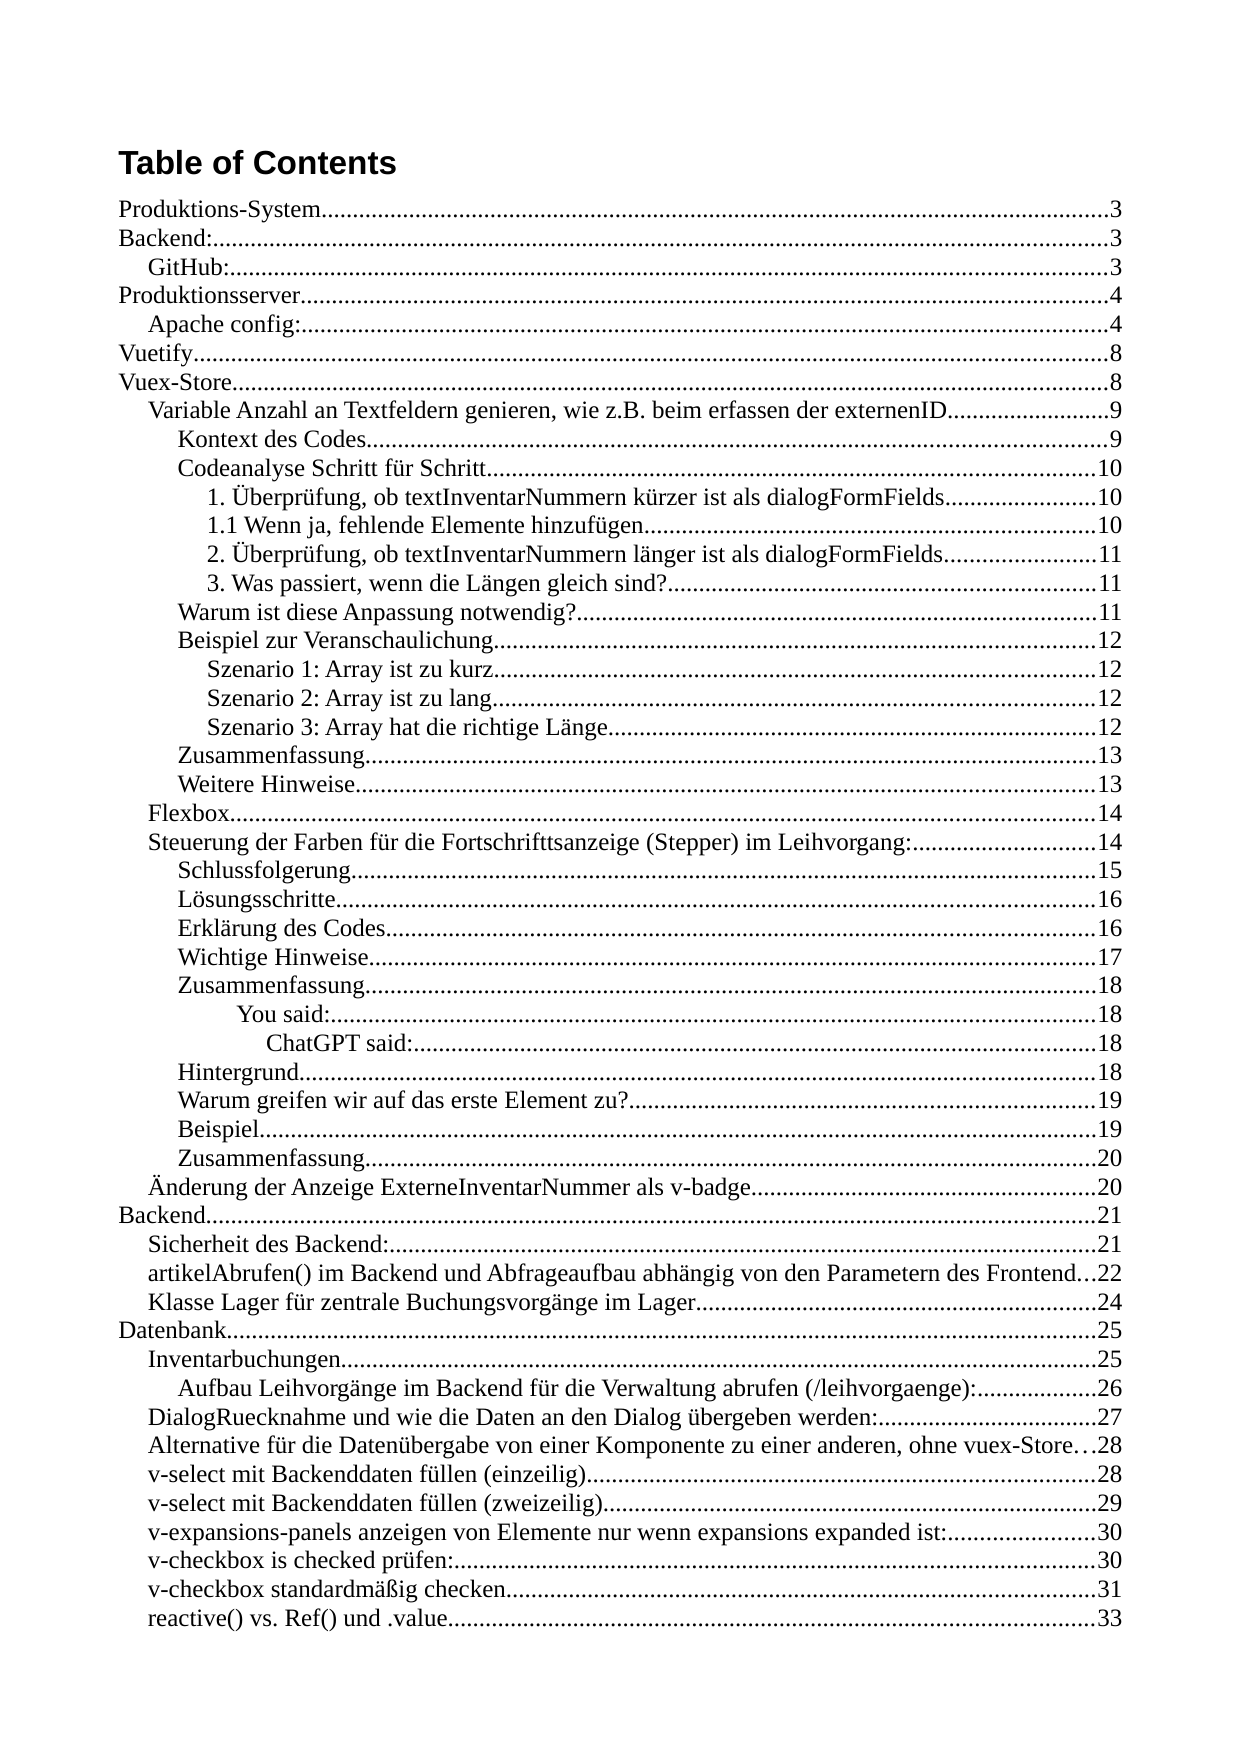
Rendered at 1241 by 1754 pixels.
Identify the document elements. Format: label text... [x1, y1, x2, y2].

text Produktionsserver 4 [118, 280, 1122, 309]
text Weitere Hinweise 13 [177, 769, 1122, 798]
text reactive() vs. Ref() und .value 33 [148, 1603, 1122, 1632]
text Klasse Lager für zentrale Buchungsvorgänge im Lager 24 [148, 1287, 1122, 1315]
text Vuetify 8 [118, 338, 1122, 367]
text Lösungsschritte 16 [177, 884, 1122, 913]
text Warum greifen wir auf das erste Element zu? 19 [177, 1085, 1122, 1114]
text 2. Überprüfung, ob textInventarNummern länger ist als dialogFormFields 11 [207, 539, 1122, 568]
text Produktions-System 3 [118, 194, 1122, 223]
text Szenario 3: Array hat die richtige Länge 12 [207, 712, 1122, 740]
text 3. Was passiert, wenn die Längen gleich sind? 11 [207, 568, 1122, 597]
text Kontext des Codes 9 [177, 424, 1122, 453]
text GitHub: 3 [148, 252, 1122, 280]
text Aufbau Leihvorgänge im Backend für die Verwaltung abrufen (/leihvorgaenge): 26 [177, 1373, 1122, 1402]
text Inventarbuchungen 25 [148, 1344, 1122, 1373]
text Szenario 1: Array ist zu kurz 12 [207, 654, 1122, 683]
text Zusammenfassung 20 [177, 1143, 1122, 1172]
text Zusammenfassung 18 [177, 970, 1122, 999]
text v-checkbox is checked prüfen: 30 [148, 1545, 1122, 1574]
text Beispiel 19 [177, 1114, 1122, 1143]
text Schlussfolgerung 15 [177, 855, 1122, 884]
text Flexbox 14 [148, 798, 1122, 827]
text Beispiel zur Veranschaulichung 12 [177, 625, 1122, 654]
text Zusammenfassung 13 [177, 740, 1122, 769]
text artikelAbrufen() im Backend und Abfrageaufbau abhängig von den Parametern des Frontend 22 [148, 1258, 1122, 1287]
text DialogRuecknahme und wie die Daten an den Dialog übergeben werden: 27 [148, 1402, 1122, 1430]
text Szenario 2: Array ist zu lang 12 [207, 683, 1122, 712]
subtitle Table of Contents [118, 143, 1122, 182]
text 1. Überprüfung, ob textInventarNummern kürzer ist als dialogFormFields 10 [207, 482, 1122, 510]
text Backend: 3 [118, 223, 1122, 252]
text Erklärung des Codes 16 [177, 913, 1122, 942]
text v-select mit Backenddaten füllen (zweizeilig) 29 [148, 1488, 1122, 1517]
text Warum ist diese Anpassung notwendig? 11 [177, 597, 1122, 625]
text Steuerung der Farben für die Fortschrifttsanzeige (Stepper) im Leihvorgang: 14 [148, 827, 1122, 855]
text You said: 18 [236, 999, 1122, 1028]
text Hintergrund 18 [177, 1057, 1122, 1085]
text v-checkbox standardmäßig checken 31 [148, 1574, 1122, 1603]
text v-select mit Backenddaten füllen (einzeilig) 28 [148, 1459, 1122, 1488]
text Sicherheit des Backend: 21 [148, 1229, 1122, 1258]
text Codeanalyse Schritt für Schritt 10 [177, 453, 1122, 482]
text Apache config: 4 [148, 309, 1122, 338]
text Vuex-Store 8 [118, 367, 1122, 395]
text Backend 21 [118, 1200, 1122, 1229]
text 1.1 Wenn ja, fehlende Elemente hinzufügen 10 [207, 510, 1122, 539]
text Änderung der Anzeige ExterneInventarNummer als v-badge 20 [148, 1172, 1122, 1200]
text v-expansions-panels anzeigen von Elemente nur wenn expansions expanded ist: 30 [148, 1517, 1122, 1545]
text Datenbank 25 [118, 1315, 1122, 1344]
text Variable Anzahl an Textfeldern genieren, wie z.B. beim erfassen der externenID 9 [148, 395, 1122, 424]
text Wichtige Hinweise 17 [177, 942, 1122, 970]
text Alternative für die Datenübergabe von einer Komponente zu einer anderen, ohne vuex-Store 28 [148, 1430, 1122, 1459]
text ChatGPT said: 18 [266, 1028, 1122, 1057]
